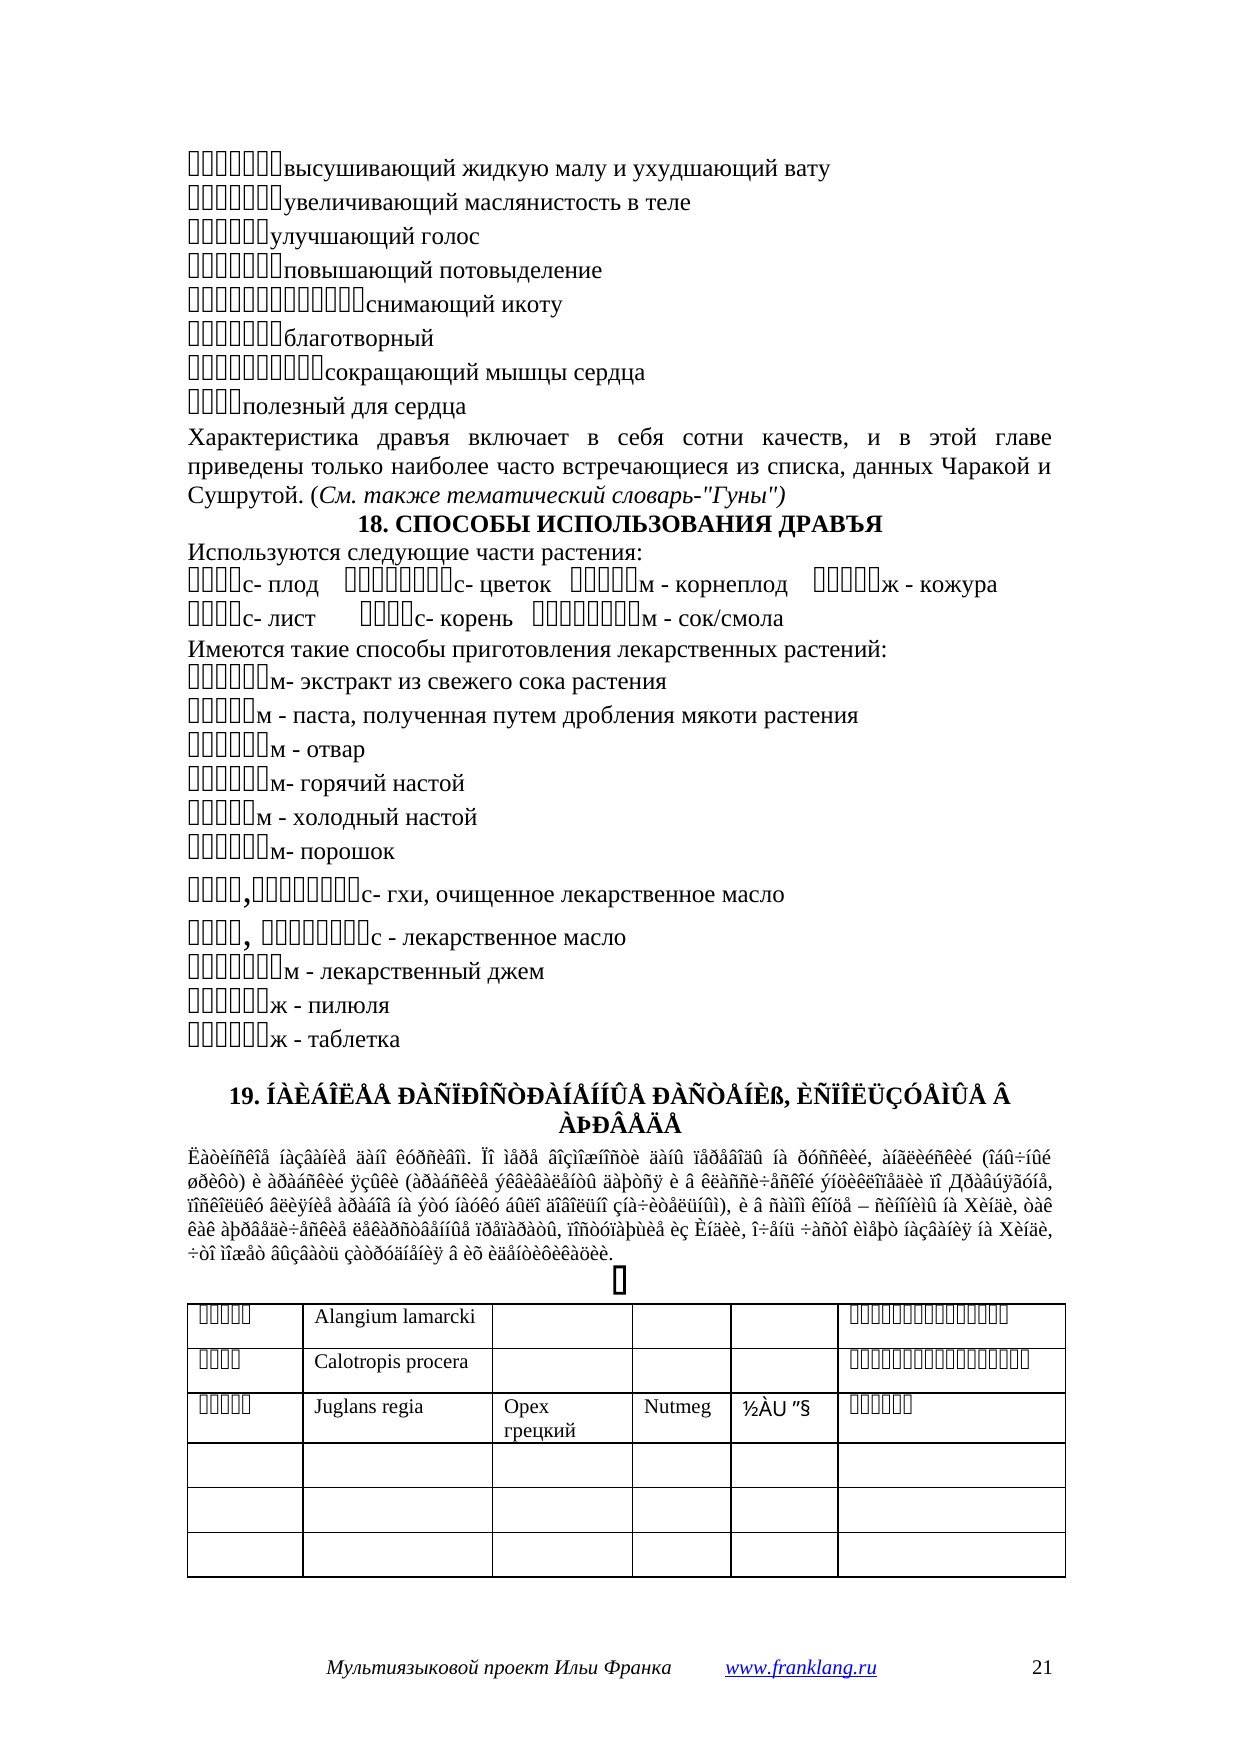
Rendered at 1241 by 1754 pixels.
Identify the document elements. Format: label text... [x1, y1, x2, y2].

table_header [732, 1305, 837, 1348]
text сокращающий мышцы сердца [187, 354, 1053, 388]
text м - холодный настой [187, 799, 1053, 833]
table_cell [188, 1488, 302, 1531]
table_cell [732, 1533, 837, 1576]
table_cell  [839, 1394, 1065, 1442]
table_header Alangium lamarcki [304, 1305, 492, 1348]
table_cell Nutmeg [633, 1394, 730, 1442]
table_cell [633, 1533, 730, 1576]
table_cell [839, 1488, 1065, 1531]
table_cell Орех грецкий [493, 1394, 632, 1442]
table_header  [839, 1305, 1065, 1348]
table_cell [839, 1533, 1065, 1576]
table_cell [633, 1349, 730, 1392]
table_cell [633, 1444, 730, 1487]
text  [187, 1265, 1053, 1303]
text снимающий икоту [187, 286, 1053, 320]
table_cell ½ÀU ”§ [732, 1394, 837, 1442]
text с- лист c- корень м - сок/смола [187, 600, 1053, 634]
table_cell [732, 1488, 837, 1531]
table_cell [839, 1444, 1065, 1487]
table_cell [188, 1533, 302, 1576]
table_cell [633, 1488, 730, 1531]
text ,с- гхи, очищенное лекарственное масло [187, 867, 1053, 911]
text м - лекарственный джем [187, 954, 1053, 988]
text полезный для сердца [187, 388, 1053, 422]
text м - отвар [187, 731, 1053, 765]
table_header  [188, 1305, 302, 1348]
table_cell [304, 1488, 492, 1531]
table_cell [304, 1444, 492, 1487]
text м- горячий настой [187, 765, 1053, 799]
table_cell  [188, 1394, 302, 1442]
table_cell  [839, 1349, 1065, 1392]
text увеличивающий маслянистость в теле [187, 184, 1053, 218]
text с- плод c- цветок м - корнеплод ж - кожура [187, 566, 1053, 600]
table_cell [493, 1488, 632, 1531]
text повышающий потовыделение [187, 252, 1053, 286]
text Характеристика дравъя включает в себя сотни качеств, и в этой главе приведены только наиболее часто встречающиеся из списка, данных Чаракой и Сушрутой. (См. также тематический словарь-"Гуны") [187, 422, 1053, 509]
table_cell [732, 1349, 837, 1392]
text Ëàòèíñêîå íàçâàíèå äàíî êóðñèâîì. Ïî ìåðå âîçìîæíîñòè äàíû ïåðåâîäû íà ðóññêèé, àíãëèéñêèé (îáû÷íûé øðèôò) è àðàáñêèé ÿçûêè (àðàáñêèå ýêâèâàëåíòû äàþòñÿ è â êëàññè÷åñêîé ýíöèêëîïåäèè ïî Дðàâúÿãóíå, ïîñêîëüêó âëèÿíèå àðàáîâ íà ýòó íàóêó áûëî äîâîëüíî çíà÷èòåëüíûì), è â ñàìîì êîíöå – ñèíîíèìû íà Хèíäè, òàê êàê àþðâåäè÷åñêèå ëåêàðñòâåííûå ïðåïàðàòû, ïîñòóïàþùèå èç Èíäèè, î÷åíü ÷àñòî èìåþò íàçâàíèÿ íà Хèíäè, ÷òî ìîæåò âûçâàòü çàòðóäíåíèÿ â èõ èäåíòèôèêàöèè. [187, 1145, 1053, 1265]
text улучшающий голос [187, 218, 1053, 252]
text ж - пилюля [187, 988, 1053, 1022]
table_cell  [188, 1349, 302, 1392]
subtitle 19. ÍÀÈÁÎËÅÅ ÐÀÑÏÐÎÑÒÐÀÍÅÍÍÛÅ ÐÀÑÒÅÍÈß, ÈÑÏÎËÜÇÓÅÌÛÅ Â ÀÞÐÂÅÄÅ [187, 1081, 1053, 1138]
table_cell [493, 1533, 632, 1576]
table_cell Calotropis procera [304, 1349, 492, 1392]
table_cell [493, 1349, 632, 1392]
text высушивающий жидкую малу и ухудшающий вату [187, 150, 1053, 184]
table_cell [188, 1444, 302, 1487]
text 18. СПОСОБЫ ИСПОЛЬЗОВАНИЯ ДРАВЪЯ [187, 509, 1053, 537]
text Используются следующие части растения: [187, 537, 1053, 566]
text м - паста, полученная путем дробления мякоти растения [187, 697, 1053, 731]
text благотворный [187, 320, 1053, 354]
text м- экстракт из свежего сока растения [187, 663, 1053, 697]
table_cell [304, 1533, 492, 1576]
table_header [493, 1305, 632, 1348]
text Имеются такие способы приготовления лекарственных растений: [187, 634, 1053, 663]
table_cell [493, 1444, 632, 1487]
text , с - лекарственное масло [187, 911, 1053, 954]
table_header [633, 1305, 730, 1348]
text м- порошок [187, 833, 1053, 867]
text ж - таблетка [187, 1022, 1053, 1056]
table_cell Juglans regia [304, 1394, 492, 1442]
table_cell [732, 1444, 837, 1487]
